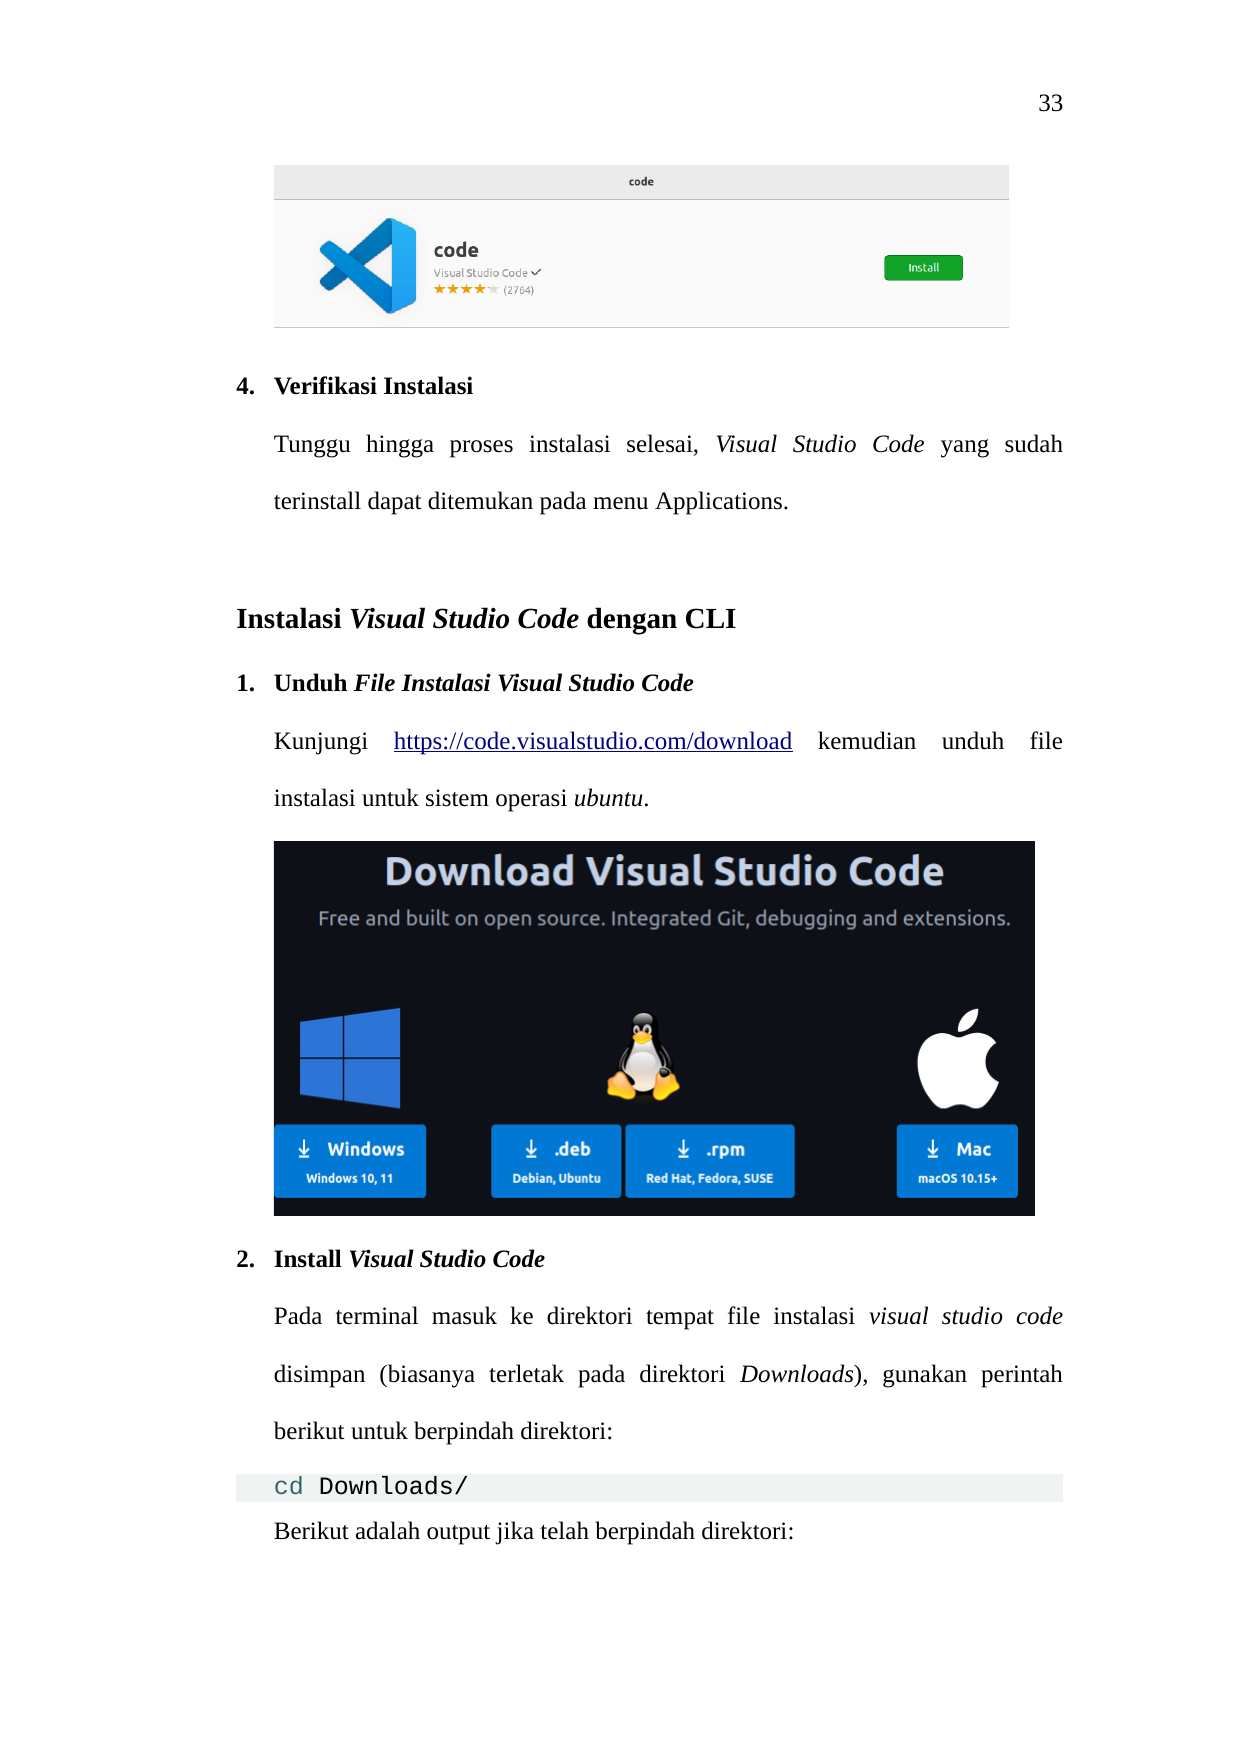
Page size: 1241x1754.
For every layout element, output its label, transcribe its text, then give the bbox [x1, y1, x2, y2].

list Unduh File Instalasi Visual Studio Code [236, 668, 1063, 697]
list Verifikasi Instalasi [236, 371, 1063, 400]
list Tunggu hingga proses instalasi selesai, Visual Studio Code yang sudah terinstall dapat ditemukan pada menu Applications. [236, 429, 1063, 515]
picture [273, 841, 1035, 1216]
list Pada terminal masuk ke direktori tempat file instalasi visual studio code disimpan (biasanya terletak pada direktori Downloads), gunakan perintah berikut untuk berpindah direktori: [236, 1301, 1063, 1445]
text Instalasi Visual Studio Code dengan CLI [236, 601, 1063, 635]
list Berikut adalah output jika telah berpindah direktori: [236, 1516, 1063, 1545]
list Install Visual Studio Code [236, 1244, 1063, 1273]
picture [273, 165, 1009, 179]
list Kunjungi https://code.visualstudio.com/download kemudian unduh file instalasi untuk sistem operasi ubuntu. [236, 726, 1063, 812]
list cd Downloads/ [236, 1474, 1063, 1502]
